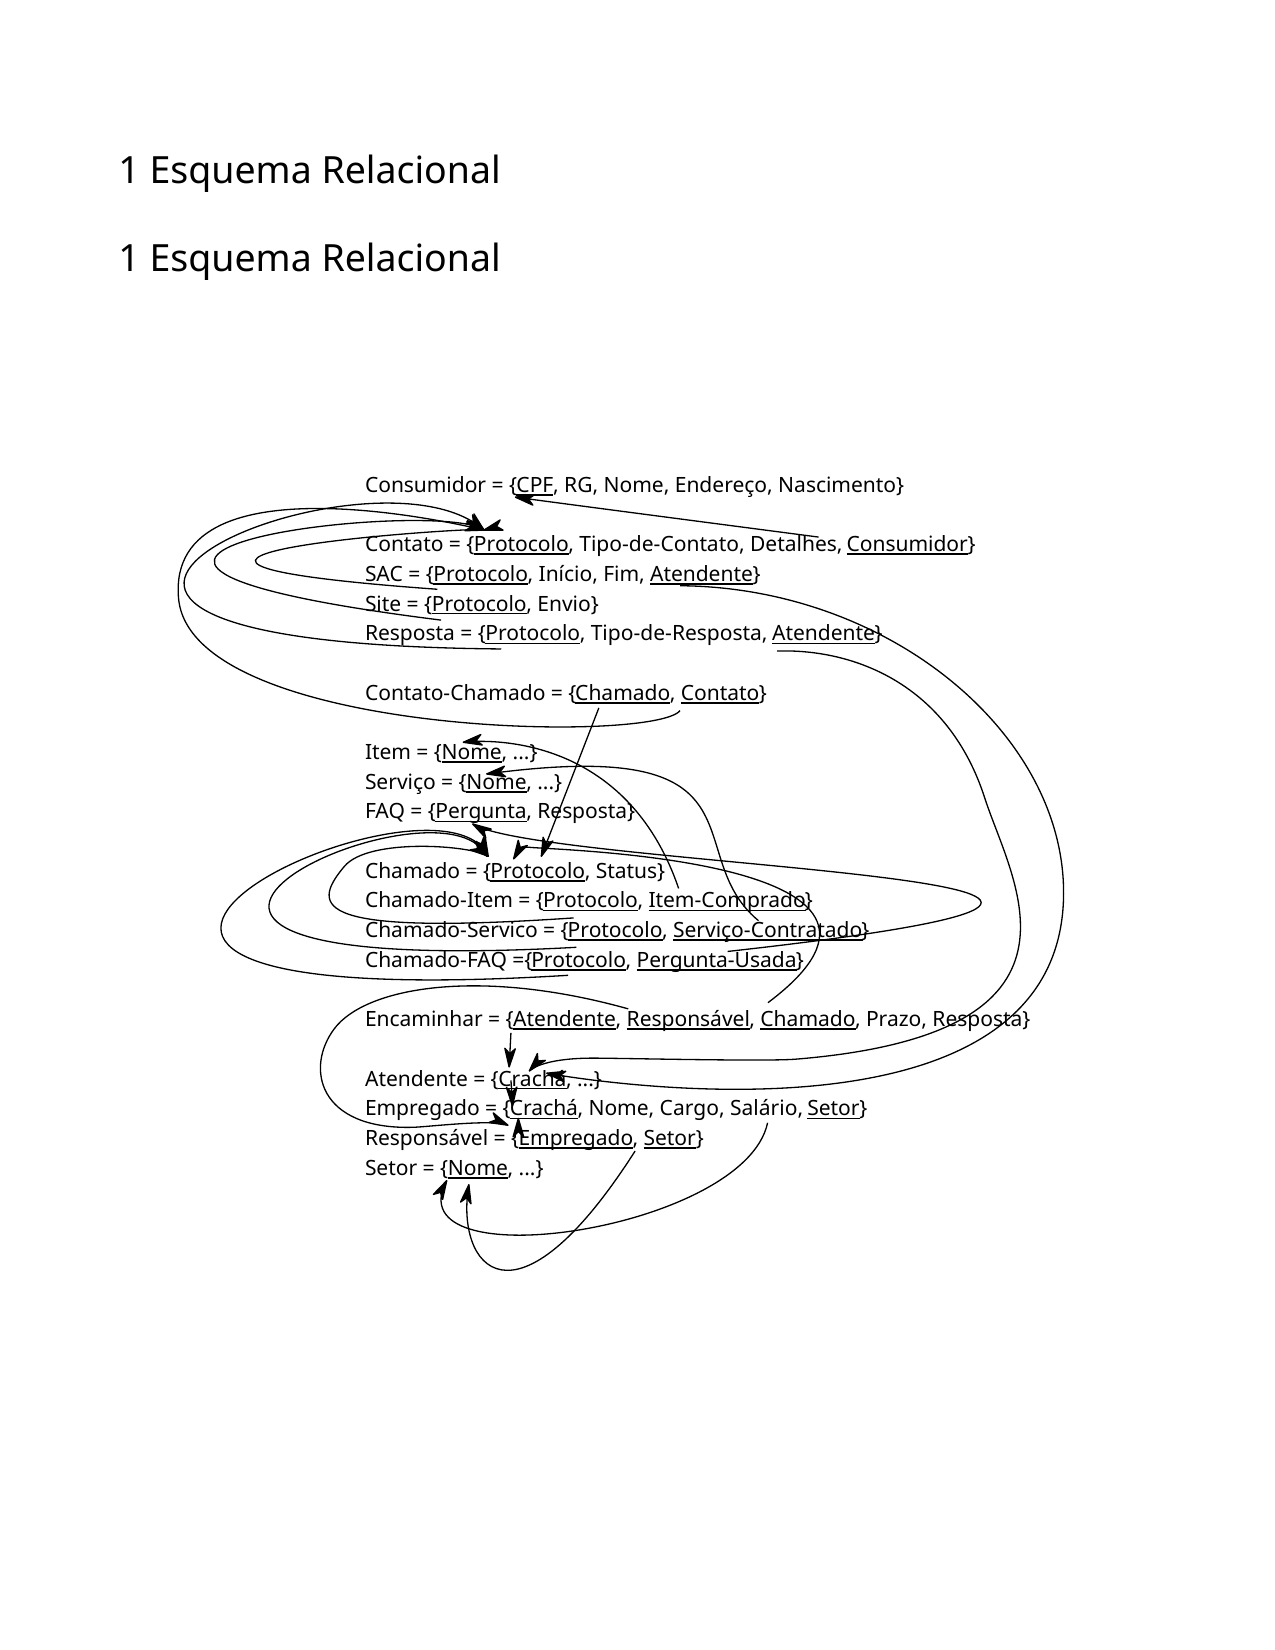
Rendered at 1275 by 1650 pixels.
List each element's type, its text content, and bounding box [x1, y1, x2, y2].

subtitle 1 Esquema Relacional [118, 143, 1157, 194]
subtitle 1 Esquema Relacional [118, 232, 1157, 283]
